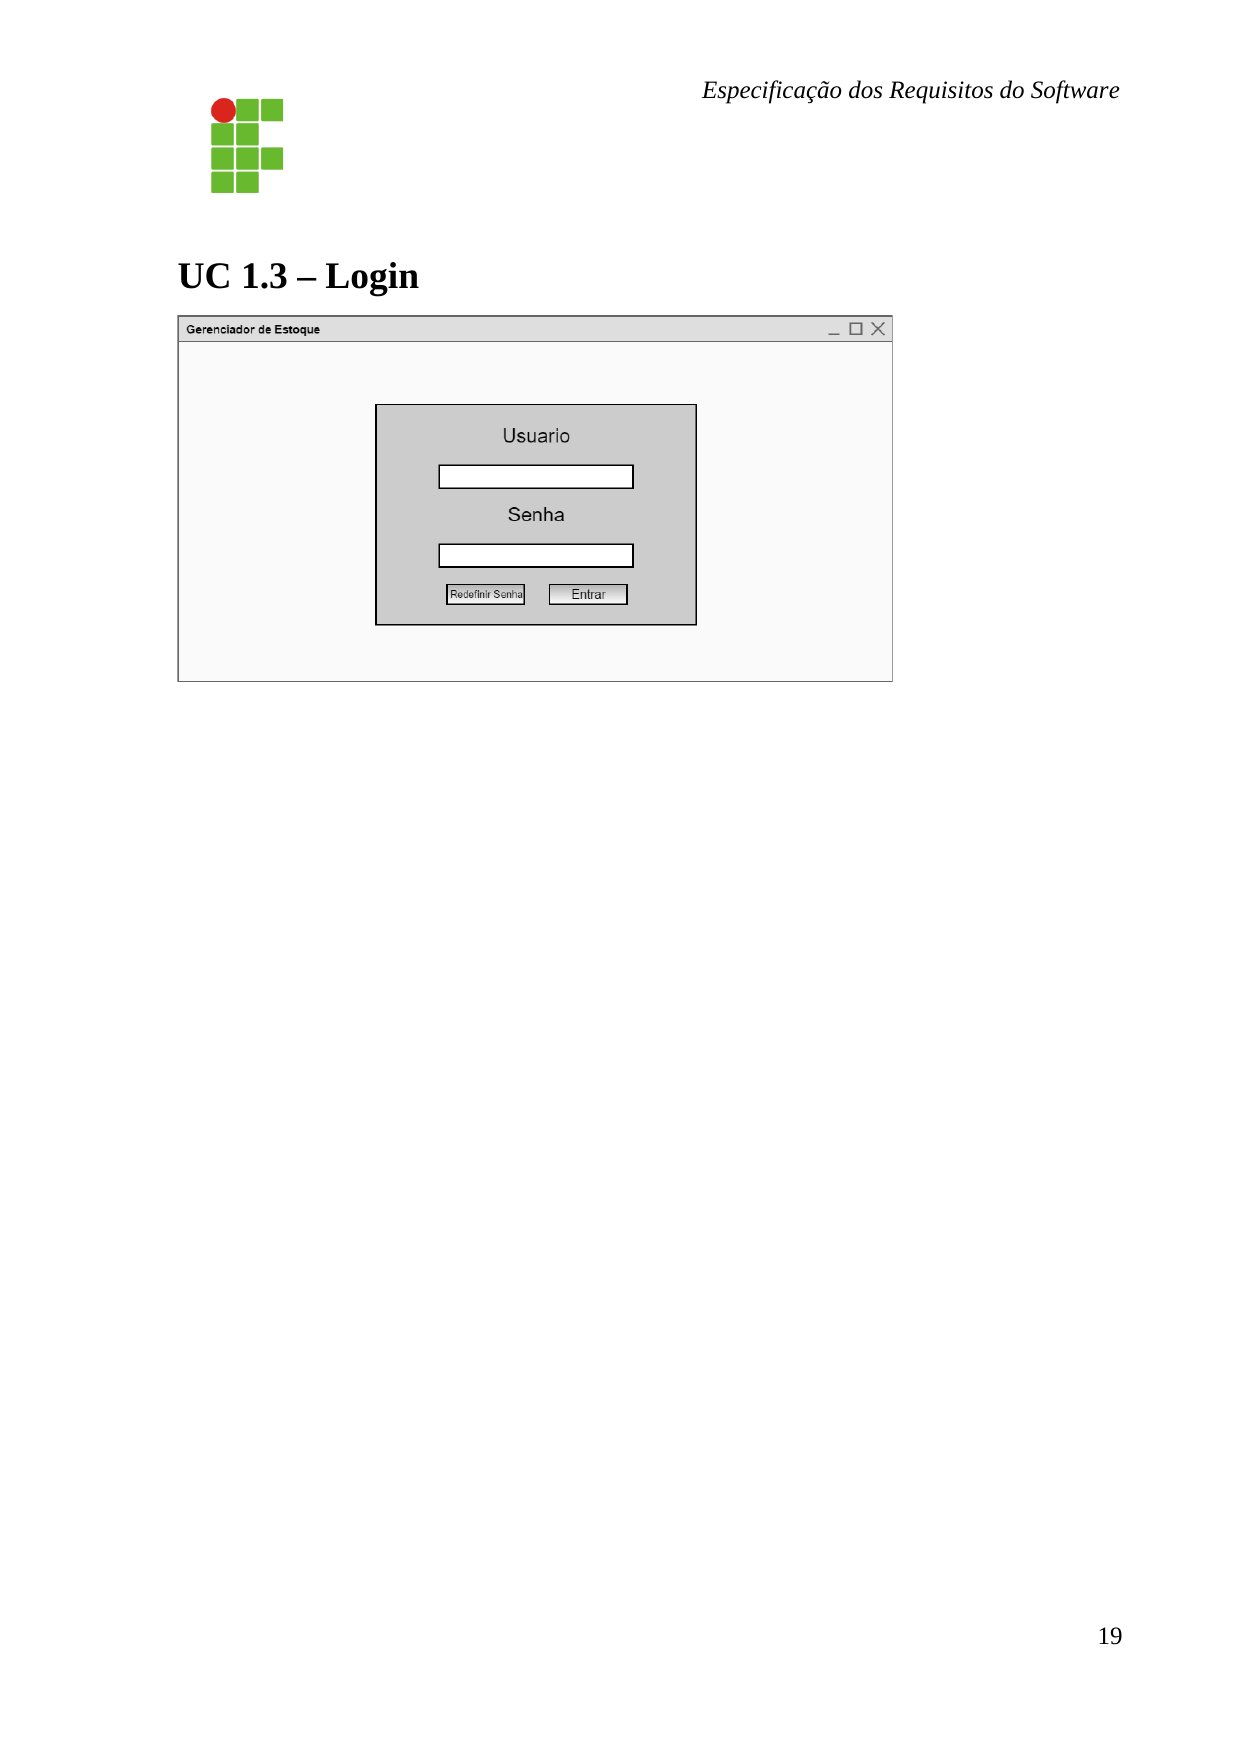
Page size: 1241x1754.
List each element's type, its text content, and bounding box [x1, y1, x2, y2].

text UC 1.3 – Login [177, 253, 1122, 296]
